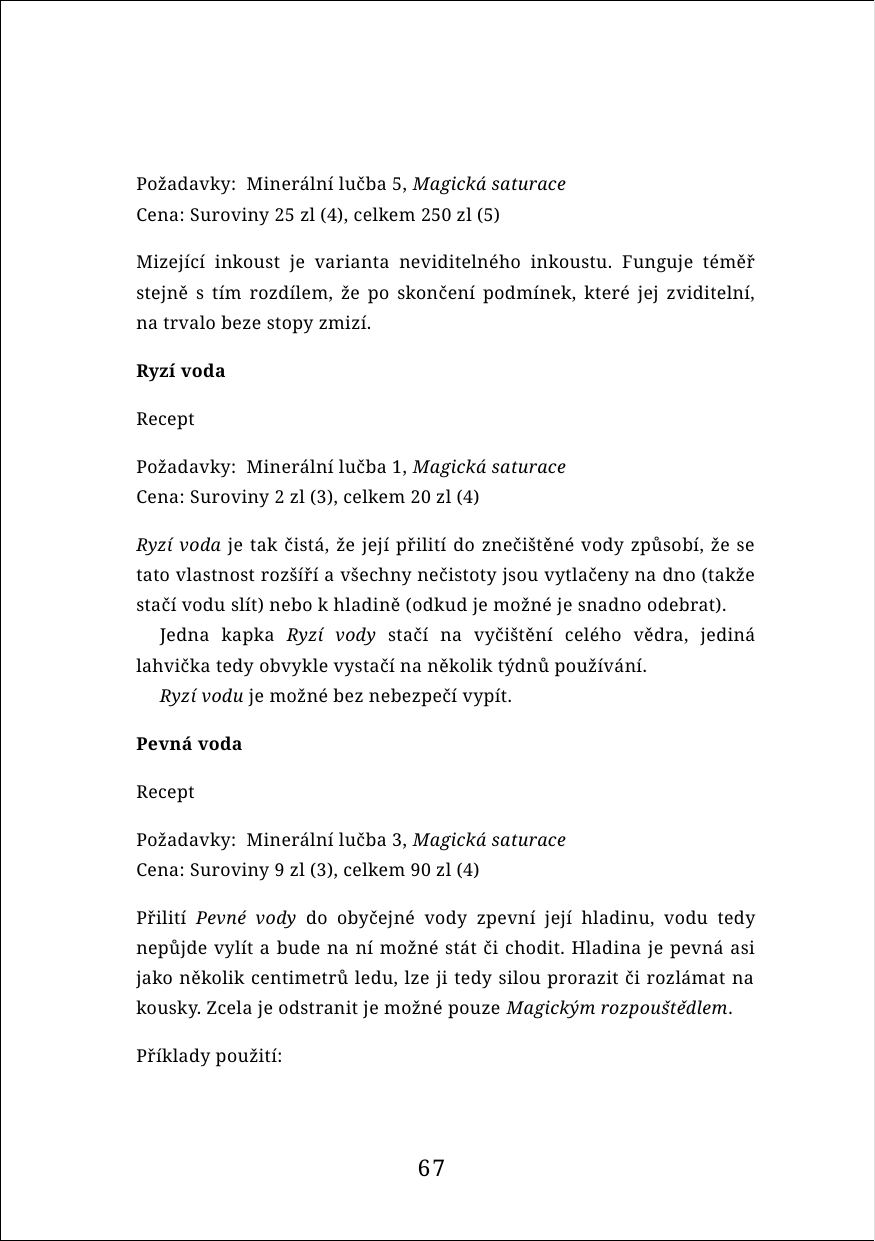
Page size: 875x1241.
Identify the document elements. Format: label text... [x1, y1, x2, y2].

text Mizející inkoust je varianta neviditelného inkoustu. Funguje téměř stejně s tím rozdílem, že po skončení podmínek, které jej zviditelní, na trvalo beze stopy zmizí. [136, 250, 756, 334]
text Pevná voda [136, 731, 756, 755]
text Přilití Pevné vody do obyčejné vody zpevní její hladinu, vodu tedy nepůjde vylít a bude na ní možné stát či chodit. Hladina je pevná asi jako několik centimetrů ledu, lze ji tedy silou prorazit či rozlámat na kousky. Zcela je odstranit je možné pouze Magickým rozpouštědlem. [136, 905, 756, 1020]
text Příklady použití: [136, 1044, 756, 1068]
text Požadavky: Minerální lučba 5, Magická saturace Cena: Suroviny 25 zl (4), celkem 250 zl (5) [136, 172, 756, 226]
text Požadavky: Minerální lučba 1, Magická saturace Cena: Suroviny 2 zl (3), celkem 20 zl (4) [136, 454, 756, 508]
text Požadavky: Minerální lučba 3, Magická saturace Cena: Suroviny 9 zl (3), celkem 90 zl (4) [136, 827, 756, 881]
text Ryzí voda [136, 358, 756, 382]
text Recept [136, 406, 756, 430]
text Ryzí voda je tak čistá, že její přilití do znečištěné vody způsobí, že se tato vlastnost rozšíří a všechny nečistoty jsou vytlačeny na dno (takže stačí vodu slít) nebo k hladině (odkud je možné je snadno odebrat). Jedna kapka Ryzí vody stačí na vyčištění celého vědra, jediná lahvička tedy obvykle vystačí na několik týdnů používání. Ryzí vodu je možné bez nebezpečí vypít. [136, 532, 756, 707]
text Recept [136, 779, 756, 803]
